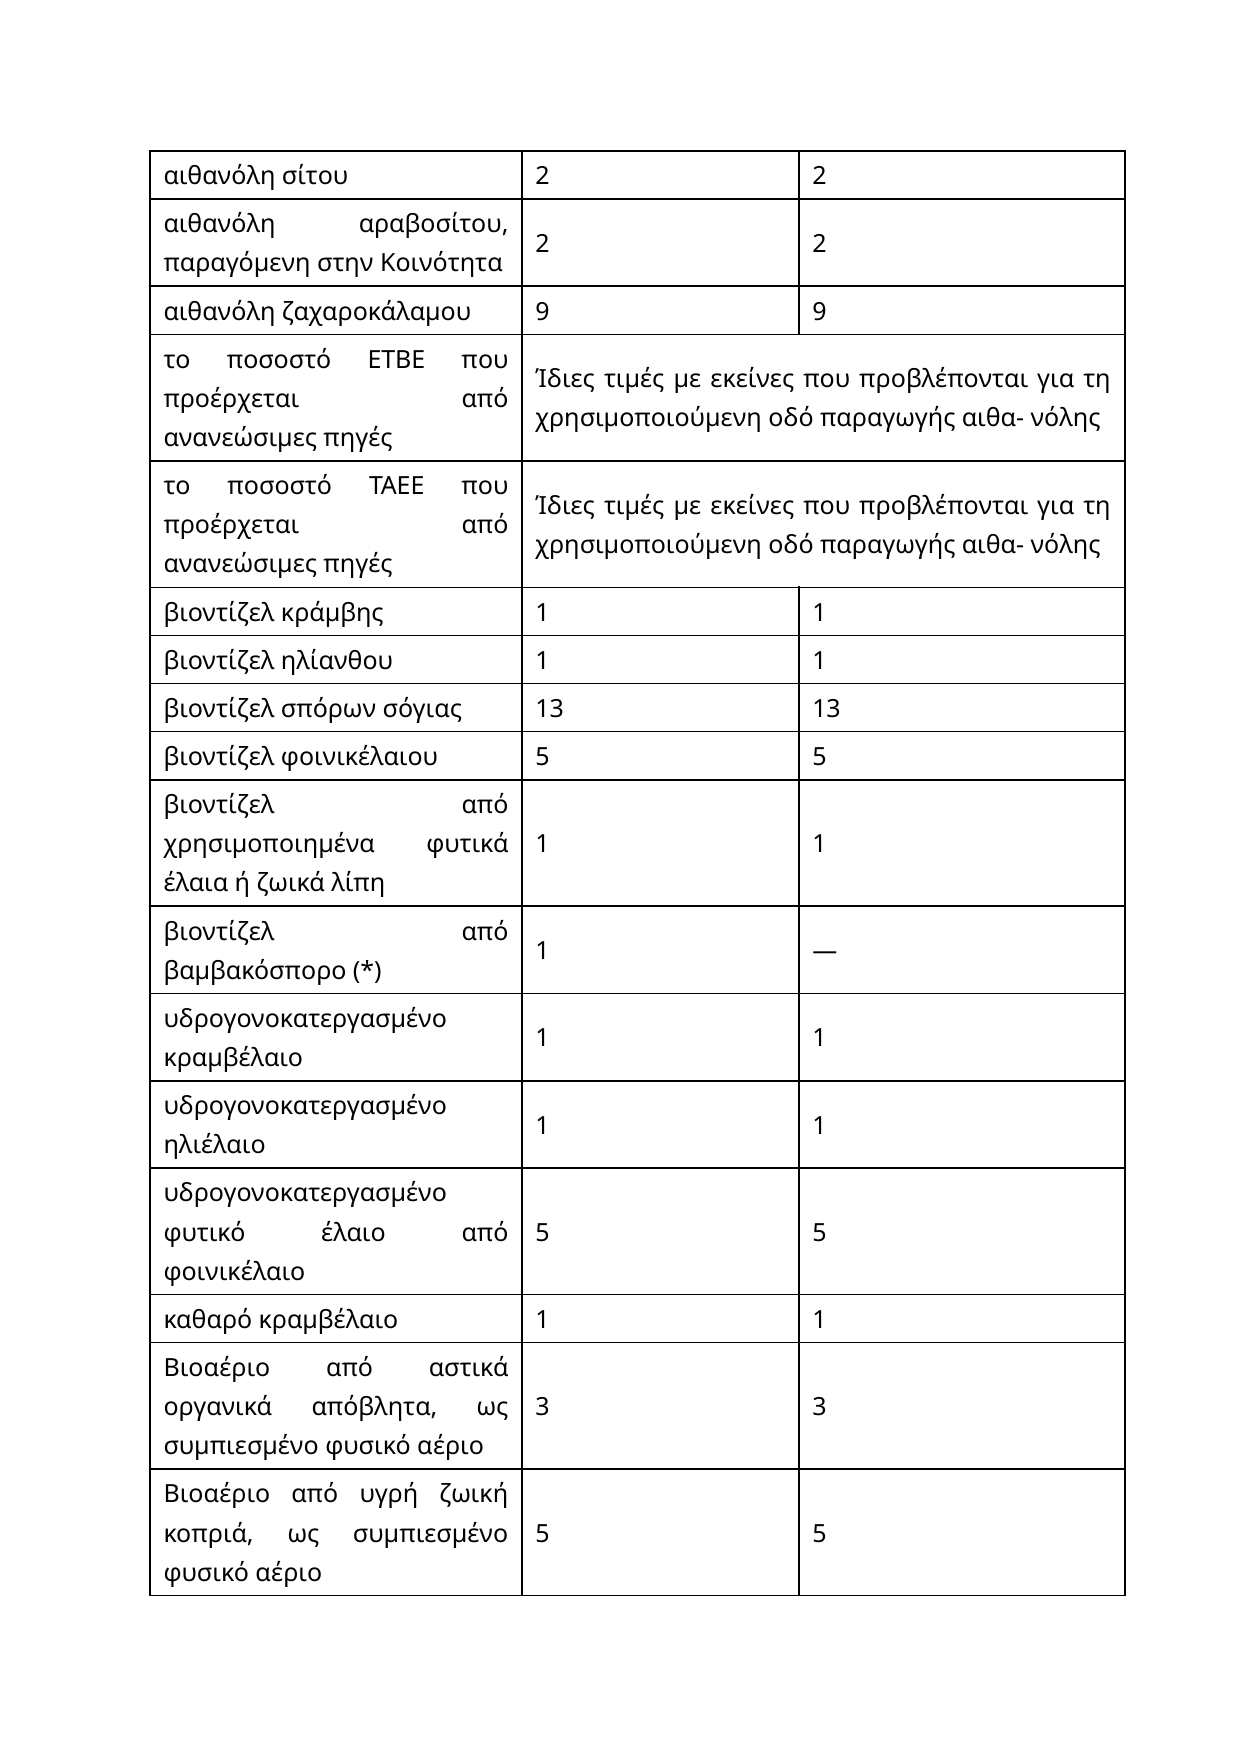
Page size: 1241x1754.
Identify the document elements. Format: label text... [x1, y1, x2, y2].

table_cell 1 [523, 907, 798, 993]
table_cell το ποσοστό ΕΤΒΕ που προέρχεται από ανανεώσιμες πηγές [151, 335, 521, 460]
table_cell βιοντίζελ σπόρων σόγιας [151, 684, 521, 731]
table_cell 2 [523, 200, 798, 285]
table_cell 1 [800, 994, 1124, 1080]
table_cell βιοντίζελ από χρησιμοποιημένα φυτικά έλαια ή ζωικά λίπη [151, 781, 521, 905]
table_cell 1 [800, 636, 1124, 683]
table_cell 1 [800, 1082, 1124, 1167]
table_cell αιθανόλη ζαχαροκάλαμου [151, 287, 521, 333]
table_cell 2 [523, 152, 798, 198]
table_cell — [800, 907, 1124, 993]
table_cell 2 [800, 152, 1124, 198]
table_cell το ποσοστό ΤΑΕΕ που προέρχεται από ανανεώσιμες πηγές [151, 462, 521, 586]
table_cell 5 [800, 1169, 1124, 1294]
table_cell 2 [800, 200, 1124, 285]
table_cell 13 [523, 684, 798, 731]
table_cell 5 [523, 732, 798, 779]
table_cell βιοντίζελ φοινικέλαιου [151, 732, 521, 779]
table_cell 3 [800, 1343, 1124, 1468]
table_cell υδρογονοκατεργασμένο κραμβέλαιο [151, 994, 521, 1080]
table_cell Βιοαέριο από αστικά οργανικά απόβλητα, ως συμπιεσμένο φυσικό αέριο [151, 1343, 521, 1468]
table_cell Βιοαέριο από υγρή ζωική κοπριά, ως συμπιεσμένο φυσικό αέριο [151, 1470, 521, 1595]
table_cell 3 [523, 1343, 798, 1468]
table_cell 1 [800, 588, 1124, 634]
table_cell υδρογονοκατεργασμένο ηλιέλαιο [151, 1082, 521, 1167]
table_cell 5 [800, 732, 1124, 779]
table_cell 1 [523, 994, 798, 1080]
table_cell καθαρό κραμβέλαιο [151, 1295, 521, 1342]
table_cell 5 [523, 1169, 798, 1294]
table_cell 1 [800, 781, 1124, 905]
table_cell βιοντίζελ ηλίανθου [151, 636, 521, 683]
table_cell 9 [523, 287, 798, 333]
table_cell υδρογονοκατεργασμένο φυτικό έλαιο από φοινικέλαιο [151, 1169, 521, 1294]
table_cell 1 [800, 1295, 1124, 1342]
table_cell βιοντίζελ από βαμβακόσπορο (*) [151, 907, 521, 993]
table_cell Ίδιες τιμές με εκείνες που προβλέπονται για τη χρησιμοποιούμενη οδό παραγωγής αιθα- νόλης [523, 462, 1124, 586]
table_cell 1 [523, 588, 798, 634]
table_cell 1 [523, 1082, 798, 1167]
table_cell βιοντίζελ κράμβης [151, 588, 521, 634]
table_cell 5 [523, 1470, 798, 1595]
table_cell 9 [800, 287, 1124, 333]
table_cell 1 [523, 636, 798, 683]
table_cell 1 [523, 1295, 798, 1342]
table_cell 5 [800, 1470, 1124, 1595]
table_cell Ίδιες τιμές με εκείνες που προβλέπονται για τη χρησιμοποιούμενη οδό παραγωγής αιθα- νόλης [523, 335, 1124, 460]
table_cell 1 [523, 781, 798, 905]
table_cell αιθανόλη σίτου [151, 152, 521, 198]
table_cell αιθανόλη αραβοσίτου, παραγόμενη στην Κοινότητα [151, 200, 521, 285]
table_cell 13 [800, 684, 1124, 731]
